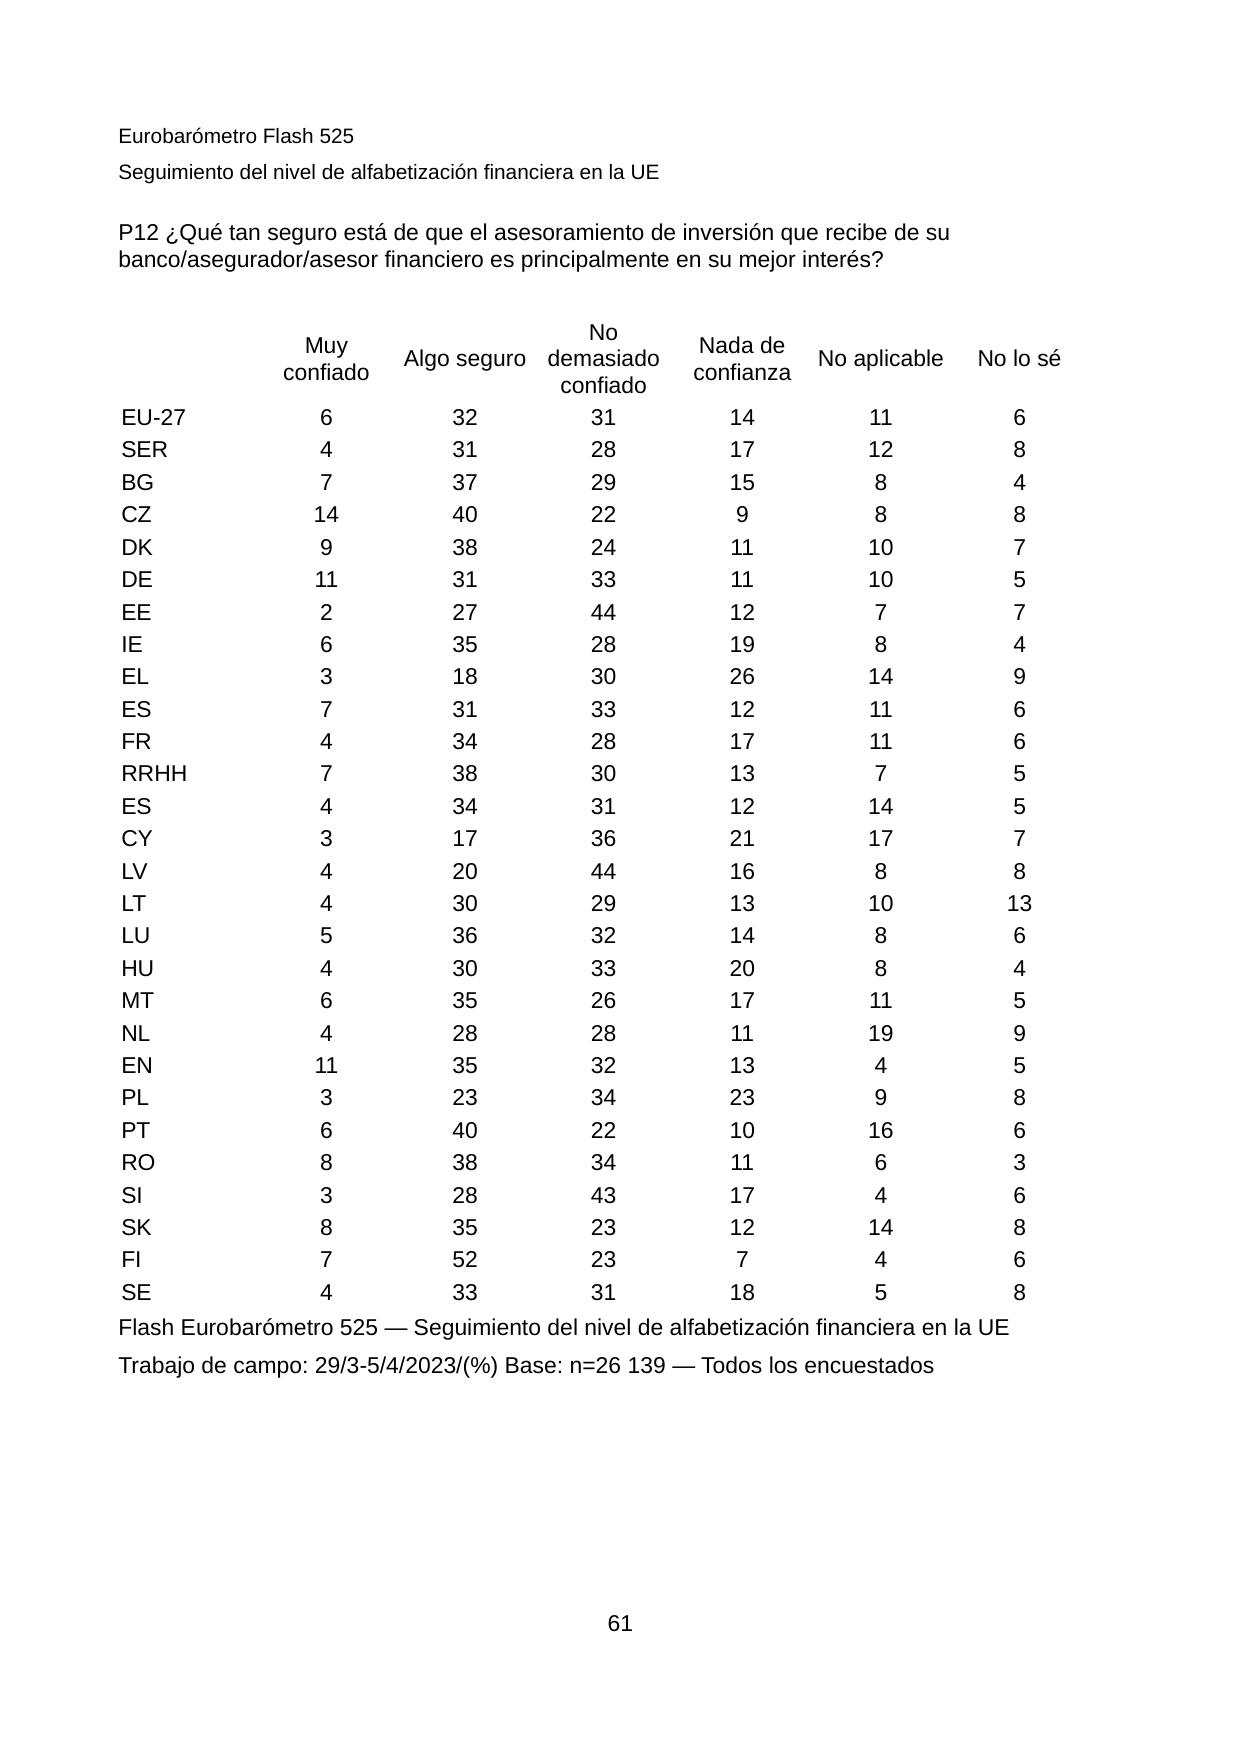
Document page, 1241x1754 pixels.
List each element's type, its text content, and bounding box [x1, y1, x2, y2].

table_cell 13 [673, 887, 811, 919]
table_cell 8 [811, 466, 950, 498]
table_cell 6 [950, 1114, 1089, 1146]
table_cell 29 [534, 887, 673, 919]
table_cell PL [118, 1081, 257, 1114]
table_cell 8 [811, 919, 950, 952]
table_cell 6 [257, 401, 395, 433]
table_cell LT [118, 887, 257, 919]
table_cell 40 [395, 498, 534, 531]
table_cell 38 [395, 531, 534, 563]
table_cell 43 [534, 1179, 673, 1211]
table_cell 10 [811, 531, 950, 563]
table_cell 52 [395, 1243, 534, 1276]
table_cell 7 [673, 1243, 811, 1276]
table_cell EE [118, 595, 257, 628]
table_cell SI [118, 1179, 257, 1211]
table_cell LV [118, 855, 257, 887]
table_cell 9 [950, 1017, 1089, 1049]
table_cell SK [118, 1211, 257, 1243]
table_cell 34 [534, 1081, 673, 1114]
text Flash Eurobarómetro 525 — Seguimiento del nivel de alfabetización financiera en la UE [118, 1314, 1122, 1340]
table_cell 19 [673, 628, 811, 660]
table_cell 11 [257, 563, 395, 595]
table_cell 11 [673, 1146, 811, 1178]
table_cell RRHH [118, 758, 257, 790]
table_cell 4 [811, 1243, 950, 1276]
table_cell 5 [811, 1276, 950, 1308]
table_cell 33 [395, 1276, 534, 1308]
table_cell 6 [950, 693, 1089, 725]
table_cell 11 [811, 984, 950, 1017]
table_cell 8 [950, 1081, 1089, 1114]
table_cell 23 [673, 1081, 811, 1114]
table_cell 11 [811, 693, 950, 725]
table_cell 11 [673, 531, 811, 563]
table_cell DK [118, 531, 257, 563]
table_header Muy confiado [257, 316, 395, 401]
table_cell EN [118, 1049, 257, 1081]
table_cell 44 [534, 855, 673, 887]
table_cell 32 [534, 1049, 673, 1081]
table_cell 38 [395, 758, 534, 790]
table_cell 5 [950, 1049, 1089, 1081]
table_cell 6 [950, 919, 1089, 952]
table_cell 13 [950, 887, 1089, 919]
table_cell 6 [257, 984, 395, 1017]
table_cell MT [118, 984, 257, 1017]
table_cell 6 [950, 1179, 1089, 1211]
table_cell 11 [811, 401, 950, 433]
table_cell 8 [950, 855, 1089, 887]
table_cell 4 [257, 1276, 395, 1308]
table_cell 6 [950, 1243, 1089, 1276]
table_cell 13 [673, 1049, 811, 1081]
table_cell 5 [950, 758, 1089, 790]
table_cell 17 [395, 822, 534, 854]
table_header [118, 316, 257, 401]
table_cell 23 [534, 1211, 673, 1243]
table_cell 22 [534, 498, 673, 531]
table_cell 5 [257, 919, 395, 952]
table_cell 28 [534, 434, 673, 466]
table_cell 3 [257, 1179, 395, 1211]
table_cell 36 [534, 822, 673, 854]
table_cell 15 [673, 466, 811, 498]
table_cell 6 [257, 1114, 395, 1146]
table_cell 4 [257, 725, 395, 757]
table_cell EL [118, 660, 257, 693]
table_cell 31 [534, 790, 673, 822]
table_cell 21 [673, 822, 811, 854]
table_cell 14 [811, 660, 950, 693]
table_cell 31 [395, 434, 534, 466]
table_cell 6 [257, 628, 395, 660]
table_cell 33 [534, 693, 673, 725]
table_cell 4 [257, 952, 395, 984]
table_cell 23 [534, 1243, 673, 1276]
table_cell 8 [811, 628, 950, 660]
table_cell 4 [257, 887, 395, 919]
table_cell 17 [673, 725, 811, 757]
table_cell 17 [673, 434, 811, 466]
table_cell 27 [395, 595, 534, 628]
table_cell ES [118, 790, 257, 822]
table_cell 7 [950, 822, 1089, 854]
table_cell 12 [811, 434, 950, 466]
table_cell 28 [534, 1017, 673, 1049]
table_cell 31 [534, 401, 673, 433]
table_cell 28 [395, 1017, 534, 1049]
table_cell 4 [257, 1017, 395, 1049]
table_cell 32 [395, 401, 534, 433]
table_cell 34 [395, 725, 534, 757]
table_cell 11 [673, 1017, 811, 1049]
table_cell EU-27 [118, 401, 257, 433]
table_cell 20 [673, 952, 811, 984]
table_cell 3 [257, 660, 395, 693]
table_cell 8 [257, 1211, 395, 1243]
table_cell 4 [811, 1179, 950, 1211]
table_cell PT [118, 1114, 257, 1146]
table_cell FI [118, 1243, 257, 1276]
table_cell 17 [673, 984, 811, 1017]
table_cell 14 [257, 498, 395, 531]
table_cell 35 [395, 984, 534, 1017]
table_cell 10 [673, 1114, 811, 1146]
table_cell IE [118, 628, 257, 660]
table_cell 12 [673, 595, 811, 628]
table_cell 4 [811, 1049, 950, 1081]
table_cell 28 [534, 725, 673, 757]
table_cell 9 [257, 531, 395, 563]
table_cell 11 [673, 563, 811, 595]
table_cell 40 [395, 1114, 534, 1146]
table_cell 28 [395, 1179, 534, 1211]
table_cell RO [118, 1146, 257, 1178]
table_cell 24 [534, 531, 673, 563]
table_cell 38 [395, 1146, 534, 1178]
table_cell 16 [811, 1114, 950, 1146]
table_cell CZ [118, 498, 257, 531]
table_cell 29 [534, 466, 673, 498]
table_cell 5 [950, 790, 1089, 822]
table_cell 22 [534, 1114, 673, 1146]
table_cell 4 [950, 466, 1089, 498]
table_cell 34 [395, 790, 534, 822]
table_cell 6 [950, 401, 1089, 433]
table_cell 7 [811, 595, 950, 628]
table_cell 32 [534, 919, 673, 952]
table_cell 7 [257, 693, 395, 725]
table_cell 28 [534, 628, 673, 660]
table_cell 7 [257, 466, 395, 498]
table_cell 9 [950, 660, 1089, 693]
table_cell 5 [950, 563, 1089, 595]
table_cell 8 [811, 952, 950, 984]
text Trabajo de campo: 29/3-5/4/2023/(%) Base: n=26 139 — Todos los encuestados [118, 1352, 1122, 1379]
table_cell 9 [673, 498, 811, 531]
table_cell 10 [811, 887, 950, 919]
table_cell BG [118, 466, 257, 498]
table_cell 3 [950, 1146, 1089, 1178]
table_cell FR [118, 725, 257, 757]
table_cell HU [118, 952, 257, 984]
table_cell 8 [811, 498, 950, 531]
table_cell 3 [257, 1081, 395, 1114]
table_header Algo seguro [395, 316, 534, 401]
table_cell 8 [950, 1211, 1089, 1243]
table_cell 36 [395, 919, 534, 952]
table_cell 8 [950, 434, 1089, 466]
table_cell 11 [811, 725, 950, 757]
table_cell 44 [534, 595, 673, 628]
table_cell 17 [811, 822, 950, 854]
table_cell DE [118, 563, 257, 595]
table_cell 5 [950, 984, 1089, 1017]
table_cell 12 [673, 693, 811, 725]
table_header No lo sé [950, 316, 1089, 401]
table_cell 30 [534, 660, 673, 693]
table_cell 8 [811, 855, 950, 887]
table_cell 14 [673, 401, 811, 433]
table_cell 4 [950, 628, 1089, 660]
table_cell 3 [257, 822, 395, 854]
table_cell 14 [811, 790, 950, 822]
table_cell 16 [673, 855, 811, 887]
table_cell 18 [395, 660, 534, 693]
table_cell 34 [534, 1146, 673, 1178]
text P12 ¿Qué tan seguro está de que el asesoramiento de inversión que recibe de su banco/asegurador/asesor financiero es principalmente en su mejor interés? [118, 219, 1122, 272]
table_cell 7 [811, 758, 950, 790]
table_cell 30 [395, 952, 534, 984]
table_cell LU [118, 919, 257, 952]
table_header No aplicable [811, 316, 950, 401]
table_cell 35 [395, 1211, 534, 1243]
table_cell 35 [395, 628, 534, 660]
table_cell 18 [673, 1276, 811, 1308]
table_cell 35 [395, 1049, 534, 1081]
table_cell SER [118, 434, 257, 466]
table_cell CY [118, 822, 257, 854]
table_header Nada de confianza [673, 316, 811, 401]
table_cell 23 [395, 1081, 534, 1114]
table_cell 20 [395, 855, 534, 887]
table_cell 30 [395, 887, 534, 919]
table_cell 37 [395, 466, 534, 498]
table_cell 7 [257, 758, 395, 790]
table_cell 26 [673, 660, 811, 693]
table_cell 31 [534, 1276, 673, 1308]
table_cell 31 [395, 693, 534, 725]
table_cell 33 [534, 563, 673, 595]
table_cell SE [118, 1276, 257, 1308]
table_cell 30 [534, 758, 673, 790]
table_cell 17 [673, 1179, 811, 1211]
table_header No demasiado confiado [534, 316, 673, 401]
table_cell 33 [534, 952, 673, 984]
table_cell 7 [950, 595, 1089, 628]
table_cell 19 [811, 1017, 950, 1049]
table_cell 7 [950, 531, 1089, 563]
table_cell NL [118, 1017, 257, 1049]
table_cell 6 [811, 1146, 950, 1178]
table_cell 9 [811, 1081, 950, 1114]
table_cell 2 [257, 595, 395, 628]
table_cell 4 [950, 952, 1089, 984]
table_cell 10 [811, 563, 950, 595]
table_cell 11 [257, 1049, 395, 1081]
table_cell ES [118, 693, 257, 725]
table_cell 14 [673, 919, 811, 952]
table_cell 4 [257, 434, 395, 466]
table_cell 8 [257, 1146, 395, 1178]
table_cell 8 [950, 498, 1089, 531]
table_cell 6 [950, 725, 1089, 757]
table_cell 8 [950, 1276, 1089, 1308]
table_cell 26 [534, 984, 673, 1017]
table_cell 12 [673, 790, 811, 822]
table_cell 4 [257, 855, 395, 887]
table_cell 13 [673, 758, 811, 790]
table_cell 12 [673, 1211, 811, 1243]
table_cell 14 [811, 1211, 950, 1243]
table_cell 31 [395, 563, 534, 595]
table_cell 4 [257, 790, 395, 822]
table_cell 7 [257, 1243, 395, 1276]
